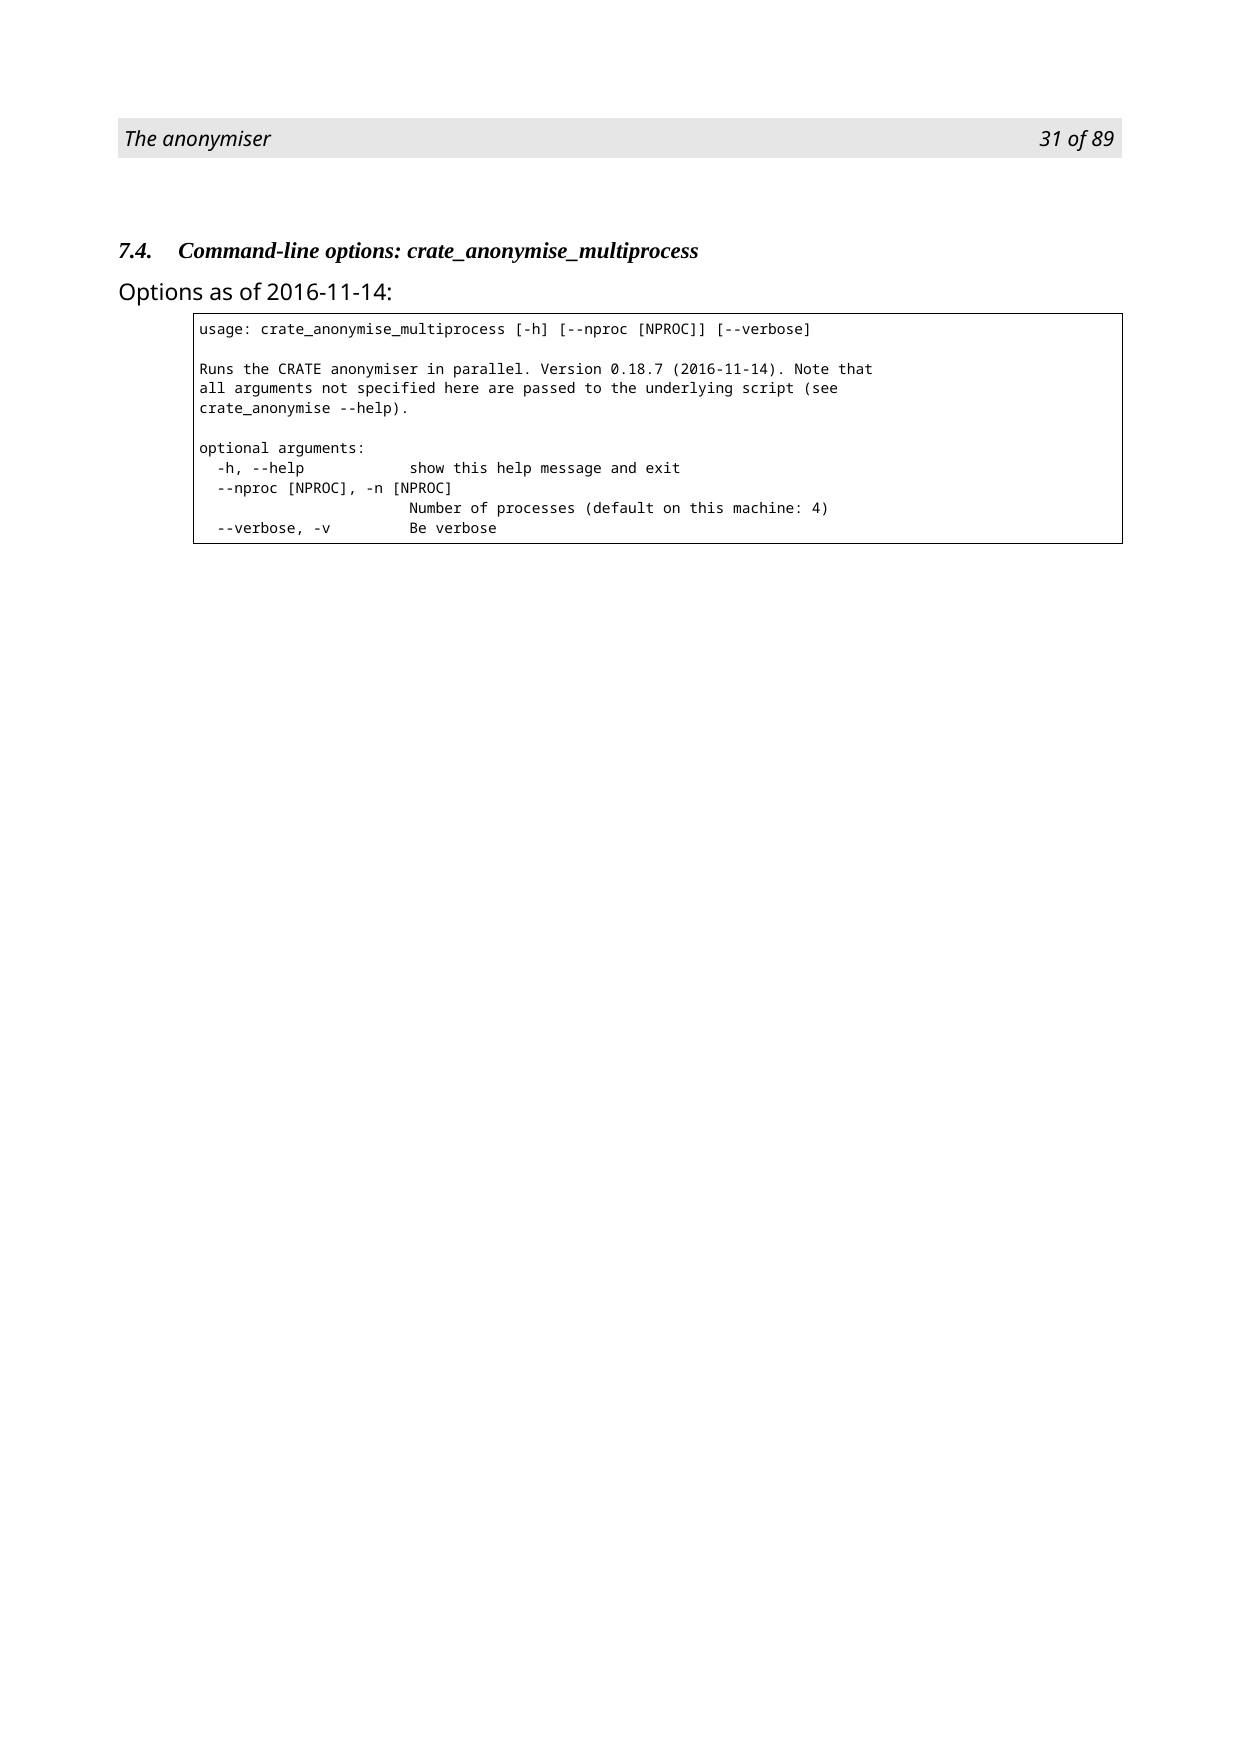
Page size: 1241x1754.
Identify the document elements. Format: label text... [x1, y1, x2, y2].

text Options as of 2016-11-14: [118, 276, 1122, 307]
subtitle Command-line options: crate_anonymise_multiprocess [118, 237, 1122, 263]
table_header usage: crate_anonymise_multiprocess [-h] [--nproc [NPROC]] [--verbose] Runs the CRATE anonymiser in parallel. Version 0.18.7 (2016-11-14). Note that all arguments not specified here are passed to the underlying script (see crate_anonymise --help). optional arguments: -h, --help show this help message and exit --nproc [NPROC], -n [NPROC] Number of processes (default on this machine: 4) --verbose, -v Be verbose [194, 314, 1122, 543]
